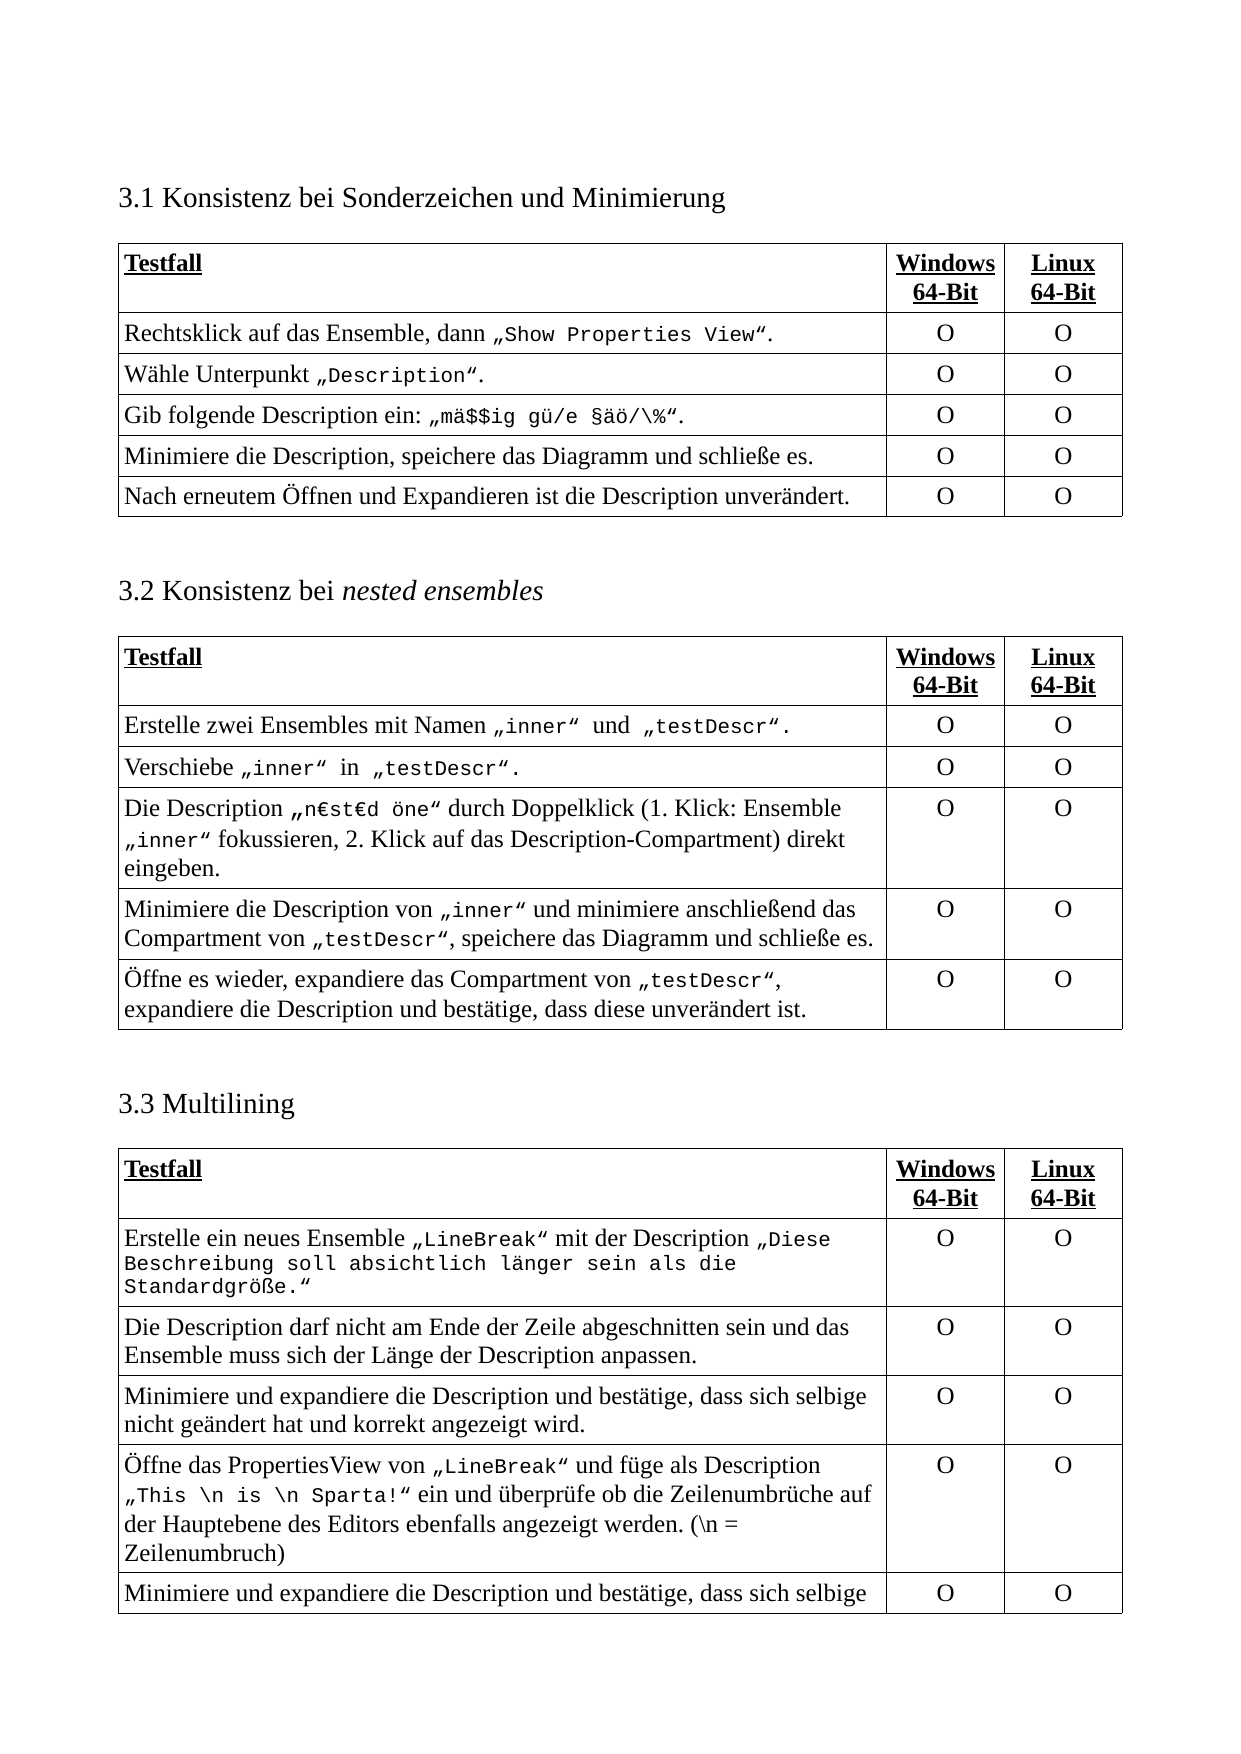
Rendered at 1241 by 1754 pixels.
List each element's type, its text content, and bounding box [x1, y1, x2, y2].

table_cell O [1005, 960, 1122, 1028]
table_cell O [887, 960, 1004, 1028]
table_cell O [887, 436, 1004, 476]
table_cell O [887, 313, 1004, 353]
table_cell O [887, 1376, 1004, 1444]
table_cell O [1005, 1219, 1122, 1306]
table_cell O [1005, 706, 1122, 746]
table_cell O [887, 788, 1004, 888]
table_cell Minimiere und expandiere die Description und bestätige, dass sich selbige nicht geändert hat und korrekt angezeigt wird. [119, 1376, 886, 1444]
table_cell O [887, 1307, 1004, 1375]
table_header Windows 64-Bit [887, 244, 1004, 312]
table_cell Minimiere die Description von „inner“ und minimiere anschließend das Compartment von „testDescr“, speichere das Diagramm und schließe es. [119, 889, 886, 958]
table_cell Rechtsklick auf das Ensemble, dann „Show Properties View“. [119, 313, 886, 353]
table_cell O [887, 706, 1004, 746]
table_cell Gib folgende Description ein: „mä$$ig gü/e §äö/\%“. [119, 395, 886, 435]
table_cell O [887, 889, 1004, 958]
table_cell O [1005, 1445, 1122, 1572]
table_header Windows 64-Bit [887, 1149, 1004, 1217]
table_cell O [1005, 354, 1122, 394]
table_cell O [887, 354, 1004, 394]
table_header Linux 64-Bit [1005, 244, 1122, 312]
text 3.3 Multilining [118, 1086, 1122, 1119]
table_header Linux 64-Bit [1005, 637, 1122, 705]
table_cell O [1005, 436, 1122, 476]
table_header Linux 64-Bit [1005, 1149, 1122, 1217]
table_cell O [1005, 395, 1122, 435]
table_cell O [887, 1573, 1004, 1612]
table_cell O [887, 477, 1004, 516]
table_header Testfall [119, 1149, 886, 1217]
table_cell Öffne es wieder, expandiere das Compartment von „testDescr“, expandiere die Description und bestätige, dass diese unverändert ist. [119, 960, 886, 1028]
table_cell O [1005, 1376, 1122, 1444]
table_cell Erstelle zwei Ensembles mit Namen „inner“ und „testDescr“. [119, 706, 886, 746]
table_header Windows 64-Bit [887, 637, 1004, 705]
table_cell Nach erneutem Öffnen und Expandieren ist die Description unverändert. [119, 477, 886, 516]
table_cell O [1005, 747, 1122, 787]
table_cell O [887, 747, 1004, 787]
table_cell Minimiere die Description, speichere das Diagramm und schließe es. [119, 436, 886, 476]
table_header Testfall [119, 244, 886, 312]
table_header Testfall [119, 637, 886, 705]
table_cell Wähle Unterpunkt „Description“. [119, 354, 886, 394]
text 3.1 Konsistenz bei Sonderzeichen und Minimierung [118, 180, 1122, 214]
table_cell Erstelle ein neues Ensemble „LineBreak“ mit der Description „Diese Beschreibung soll absichtlich länger sein als die Standardgröße.“ [119, 1219, 886, 1306]
table_cell Die Description „n€st€d öne“ durch Doppelklick (1. Klick: Ensemble „inner“ fokussieren, 2. Klick auf das Description-Compartment) direkt eingeben. [119, 788, 886, 888]
table_cell Minimiere und expandiere die Description und bestätige, dass sich selbige [119, 1573, 886, 1612]
table_cell O [1005, 1307, 1122, 1375]
table_cell Die Description darf nicht am Ende der Zeile abgeschnitten sein und das Ensemble muss sich der Länge der Description anpassen. [119, 1307, 886, 1375]
table_cell Verschiebe „inner“ in „testDescr“. [119, 747, 886, 787]
table_cell Öffne das PropertiesView von „LineBreak“ und füge als Description „This \n is \n Sparta!“ ein und überprüfe ob die Zeilenumbrüche auf der Hauptebene des Editors ebenfalls angezeigt werden. (\n = Zeilenumbruch) [119, 1445, 886, 1572]
table_cell O [1005, 788, 1122, 888]
table_cell O [887, 1445, 1004, 1572]
table_cell O [1005, 1573, 1122, 1612]
table_cell O [887, 1219, 1004, 1306]
text 3.2 Konsistenz bei nested ensembles [118, 573, 1122, 607]
table_cell O [1005, 477, 1122, 516]
table_cell O [887, 395, 1004, 435]
table_cell O [1005, 889, 1122, 958]
table_cell O [1005, 313, 1122, 353]
